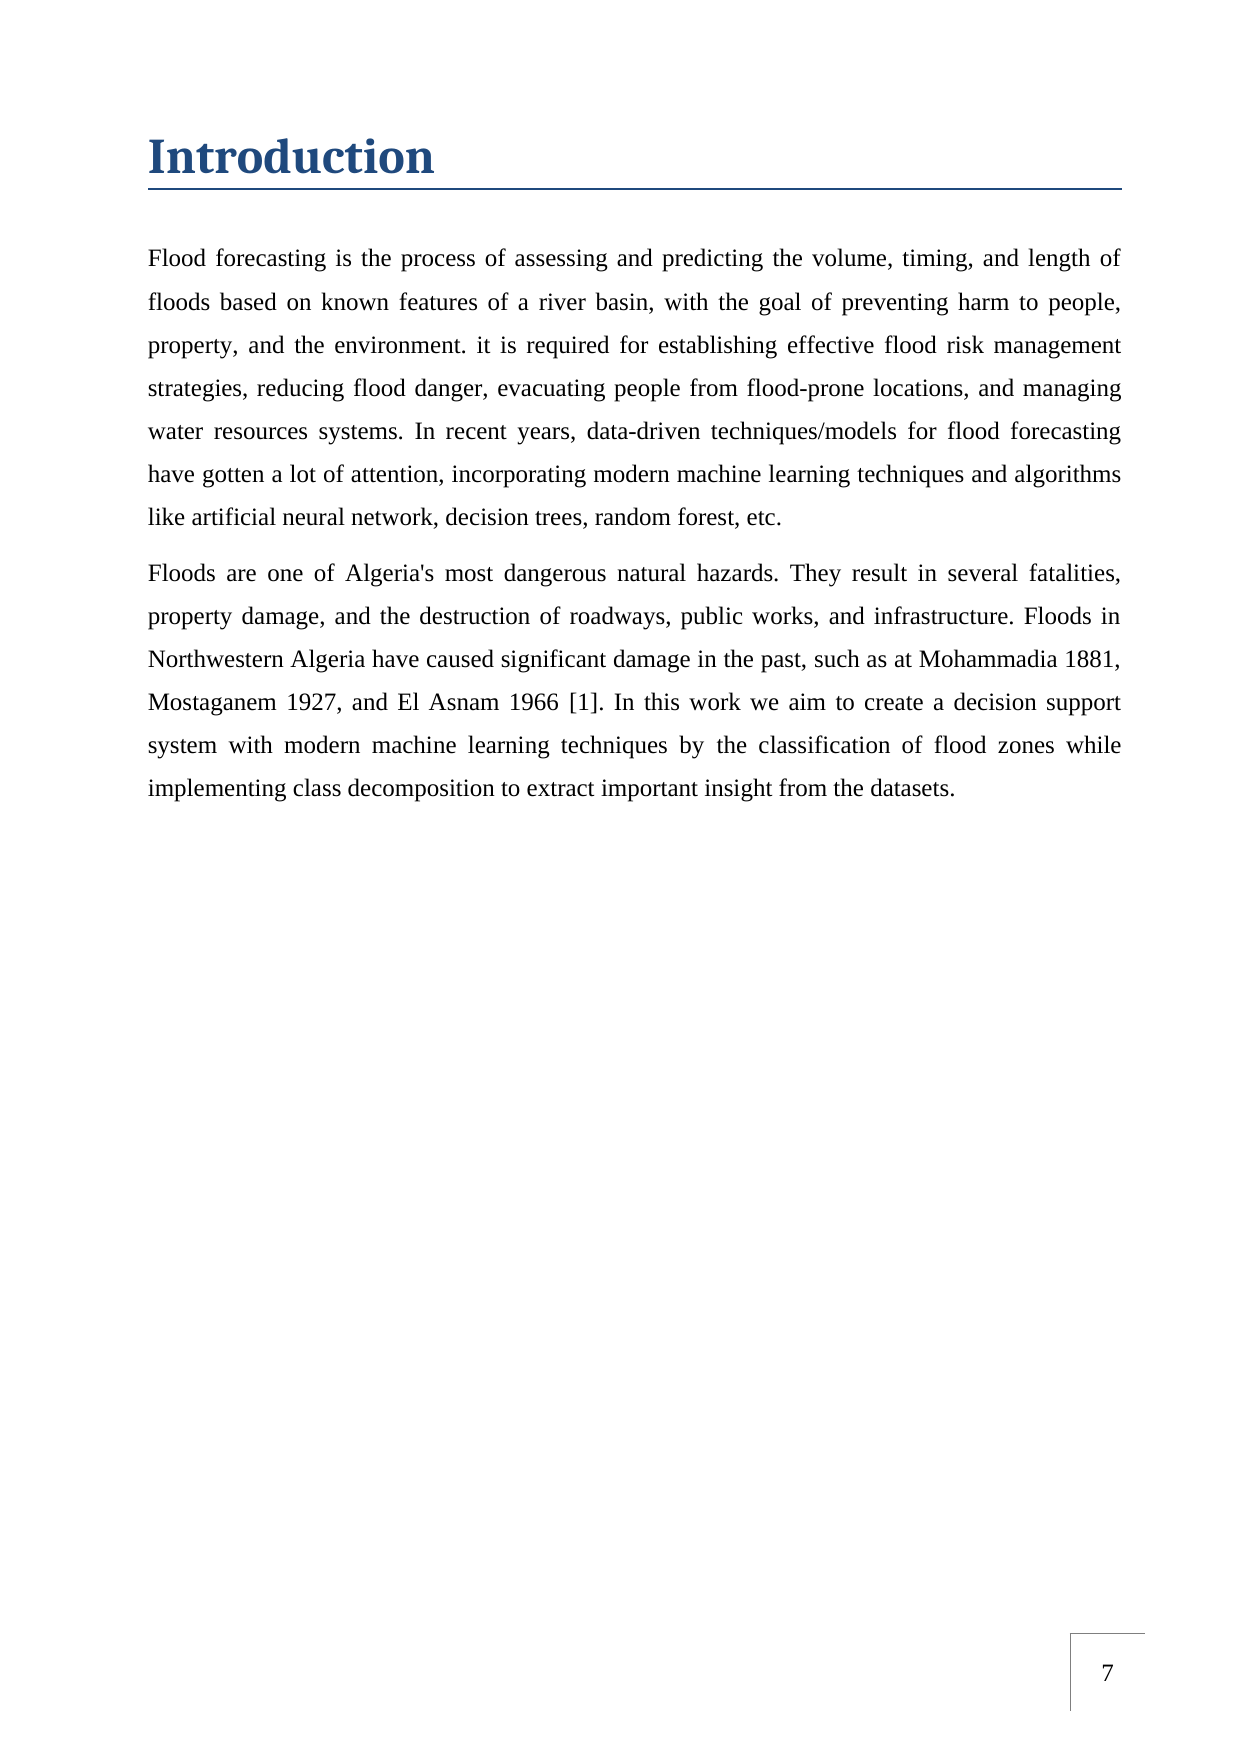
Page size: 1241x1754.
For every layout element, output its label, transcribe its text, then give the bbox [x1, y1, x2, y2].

text Floods are one of Algeria's most dangerous natural hazards. They result in several fatalities, property damage, and the destruction of roadways, public works, and infrastructure. Floods in Northwestern Algeria have caused significant damage in the past, such as at Mohammadia 1881, Mostaganem 1927, and El Asnam 1966 [1]. In this work we aim to create a decision support system with modern machine learning techniques by the classification of flood zones while implementing class decomposition to extract important insight from the datasets. [148, 558, 1122, 802]
subtitle Introduction [148, 129, 1122, 188]
text Flood forecasting is the process of assessing and predicting the volume, timing, and length of floods based on known features of a river basin, with the goal of preventing harm to people, property, and the environment. it is required for establishing effective flood risk management strategies, reducing flood danger, evacuating people from flood-prone locations, and managing water resources systems. In recent years, data-driven techniques/models for flood forecasting have gotten a lot of attention, incorporating modern machine learning techniques and algorithms like artificial neural network, decision trees, random forest, etc. [148, 243, 1122, 531]
